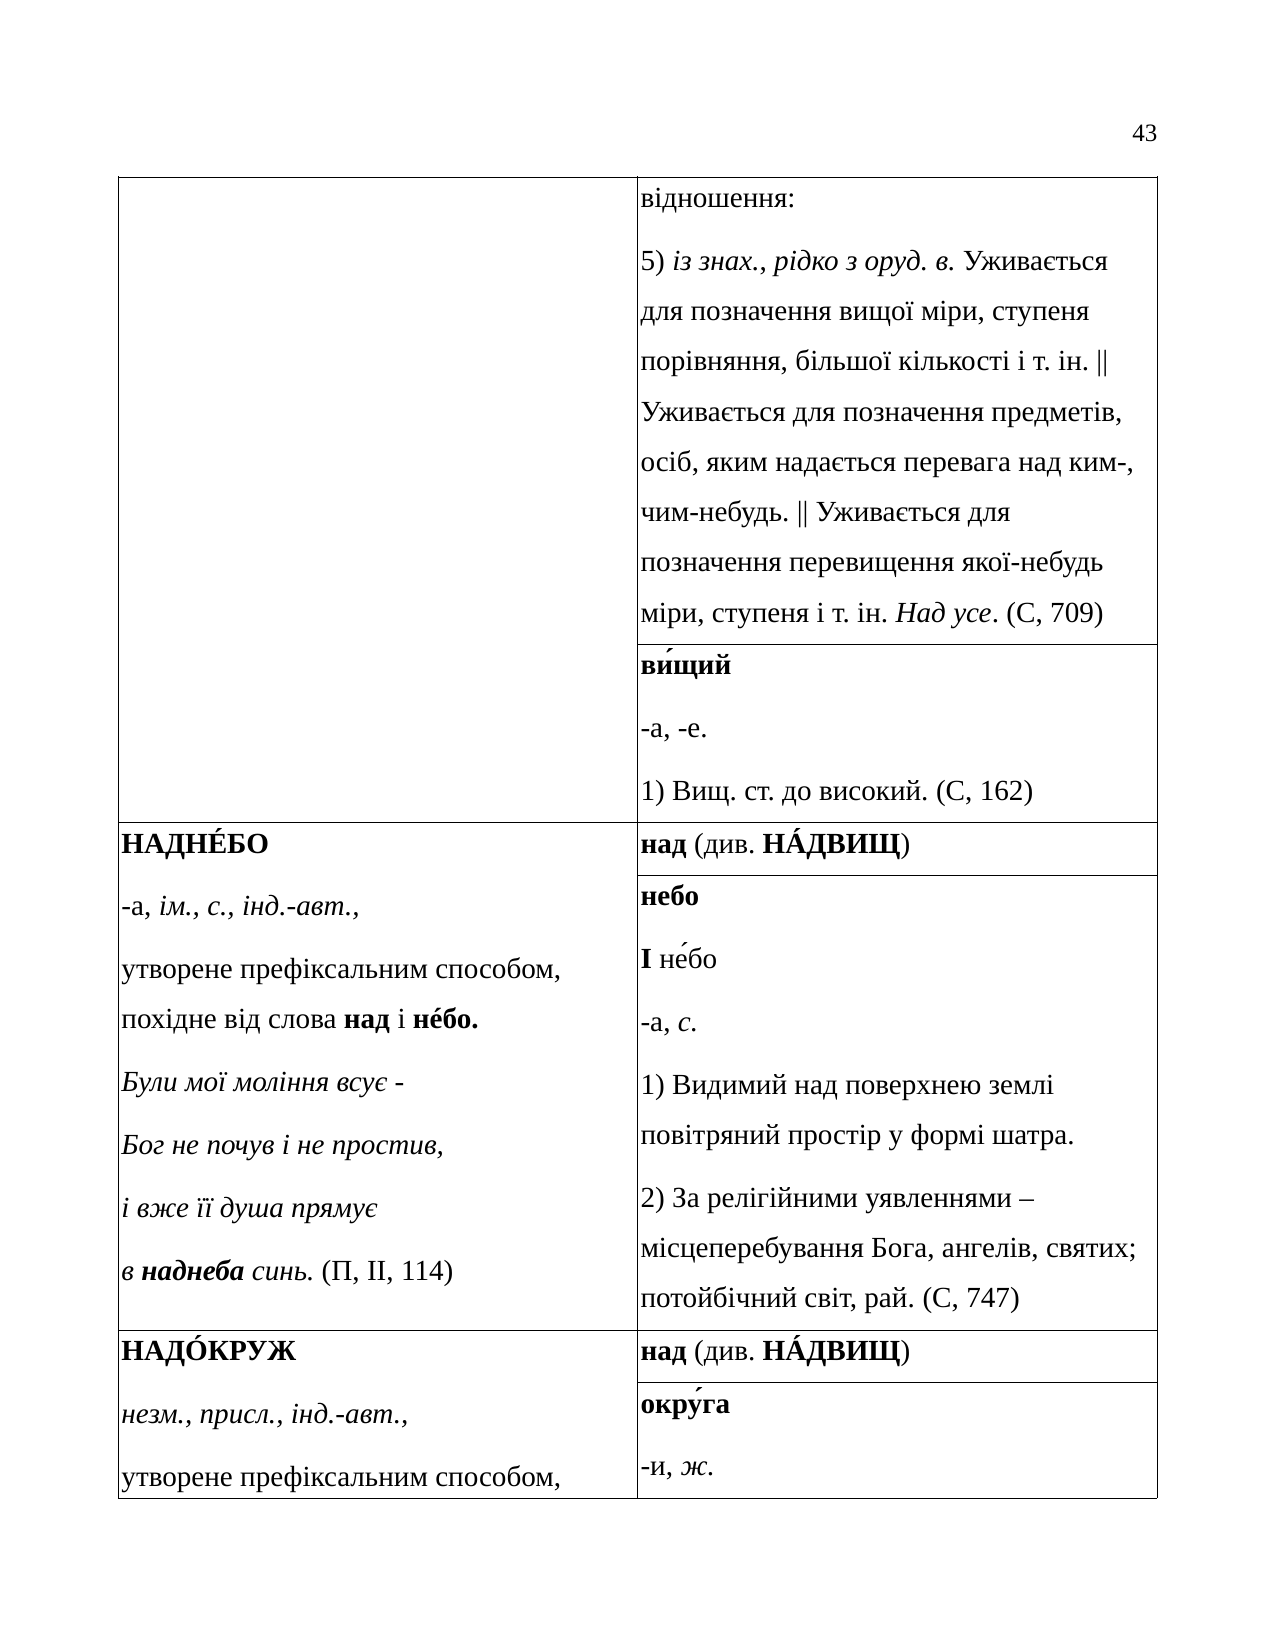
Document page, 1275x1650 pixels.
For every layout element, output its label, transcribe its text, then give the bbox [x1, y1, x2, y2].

table_cell ви́щий -а, -е. 1) Вищ. ст. до високий. (С, 162) [638, 645, 1157, 822]
table_cell окру́га -и, ж. [638, 1383, 1157, 1498]
table_cell небо I не́бо -а, с. 1) Видимий над поверхнею землі повітряний простір у формі шатра. 2) За релігійними уявленнями – місцеперебування Бога, ангелів, святих; потойбічний світ, рай. (С, 747) [638, 876, 1157, 1329]
table_cell [119, 178, 637, 822]
table_cell НАДНÉБО -а, ім., с., інд.-авт., утворене префіксальним способом, похідне від слова над і нéбо. Були мої моління всує - Бог не почув і не простив, і вже її душа прямує в наднеба синь. (П, ІІ, 114) [119, 823, 637, 1329]
table_cell над (див. НÁДВИЩ) [638, 823, 1157, 875]
table_cell НАДÓКРУЖ незм., присл., інд.-авт., утворене префіксальним способом, [119, 1331, 637, 1498]
table_cell відношення: 5) із знах., рідко з оруд. в. Уживається для позначення вищої міри, ступеня порівняння, більшої кількості і т. ін. || Уживається для позначення предметів, осіб, яким надається перевага над ким-, чим-небудь. || Уживається для позначення перевищення якої-небудь міри, ступеня і т. ін. Над усе. (С, 709) [638, 178, 1157, 644]
table_cell над (див. НÁДВИЩ) [638, 1331, 1157, 1382]
